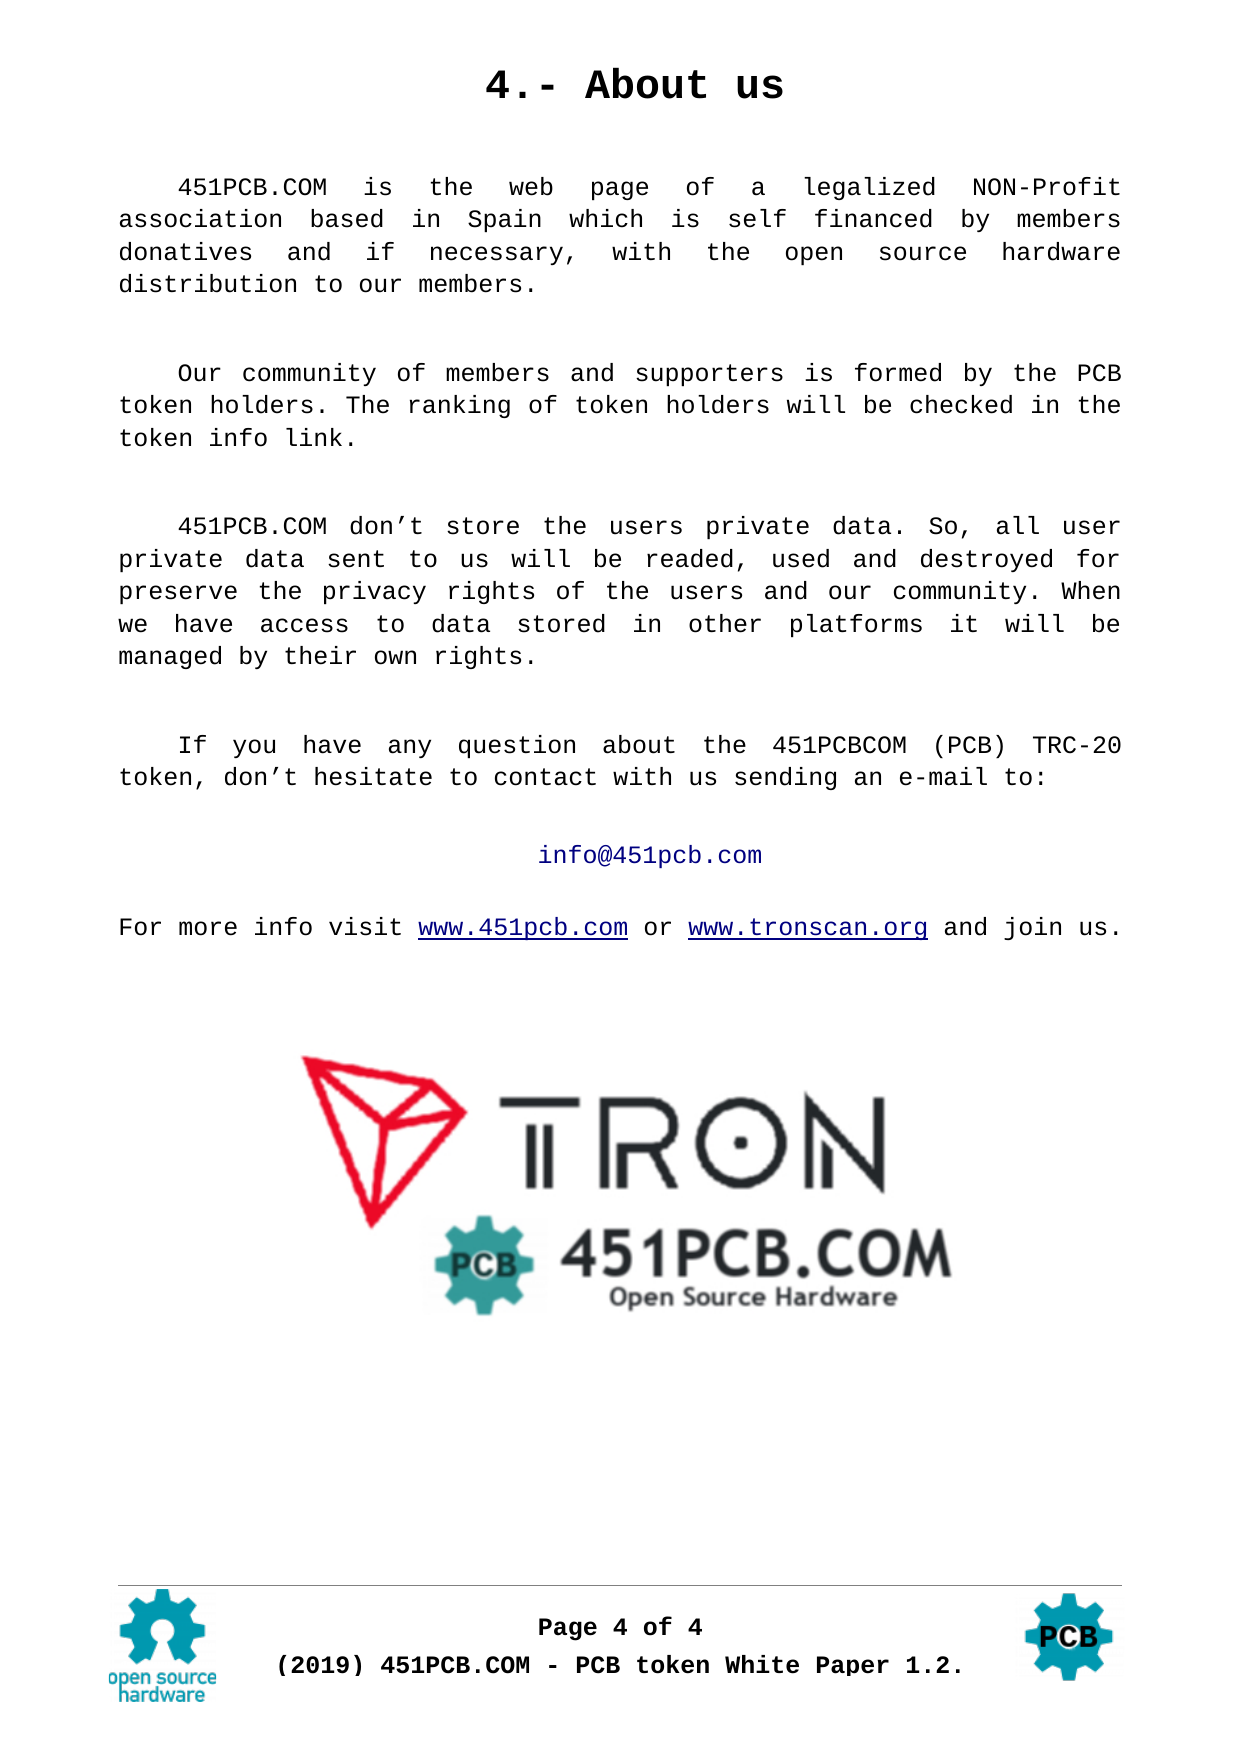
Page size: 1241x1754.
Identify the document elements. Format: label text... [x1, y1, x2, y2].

picture [108, 1589, 217, 1702]
picture [1013, 1582, 1125, 1691]
text For more info visit www.451pcb.com or www.tronscan.org and join us. [118, 915, 1128, 943]
text 451PCB.COM is the web page of a legalized NON-Profit association based in Spain which is self financed by members donatives and if necessary, with the open source hardware distribution to our members. [118, 174, 1122, 300]
text Our community of members and supporters is formed by the PCB token holders. The ranking of token holders will be checked in the token info link. [118, 360, 1122, 454]
text 451PCB.COM don’t store the users private data. So, all user private data sent to us will be readed, used and destroyed for preserve the privacy rights of the users and our community. When we have access to data stored in other platforms it will be managed by their own rights. [118, 514, 1122, 672]
text If you have any question about the 451PCBCOM (PCB) TRC-20 token, don’t hesitate to contact with us sending an e-mail to: [118, 732, 1122, 793]
text 4.- About us [118, 64, 1093, 111]
picture [115, 1008, 1125, 1390]
text info@451pcb.com [118, 843, 1122, 871]
